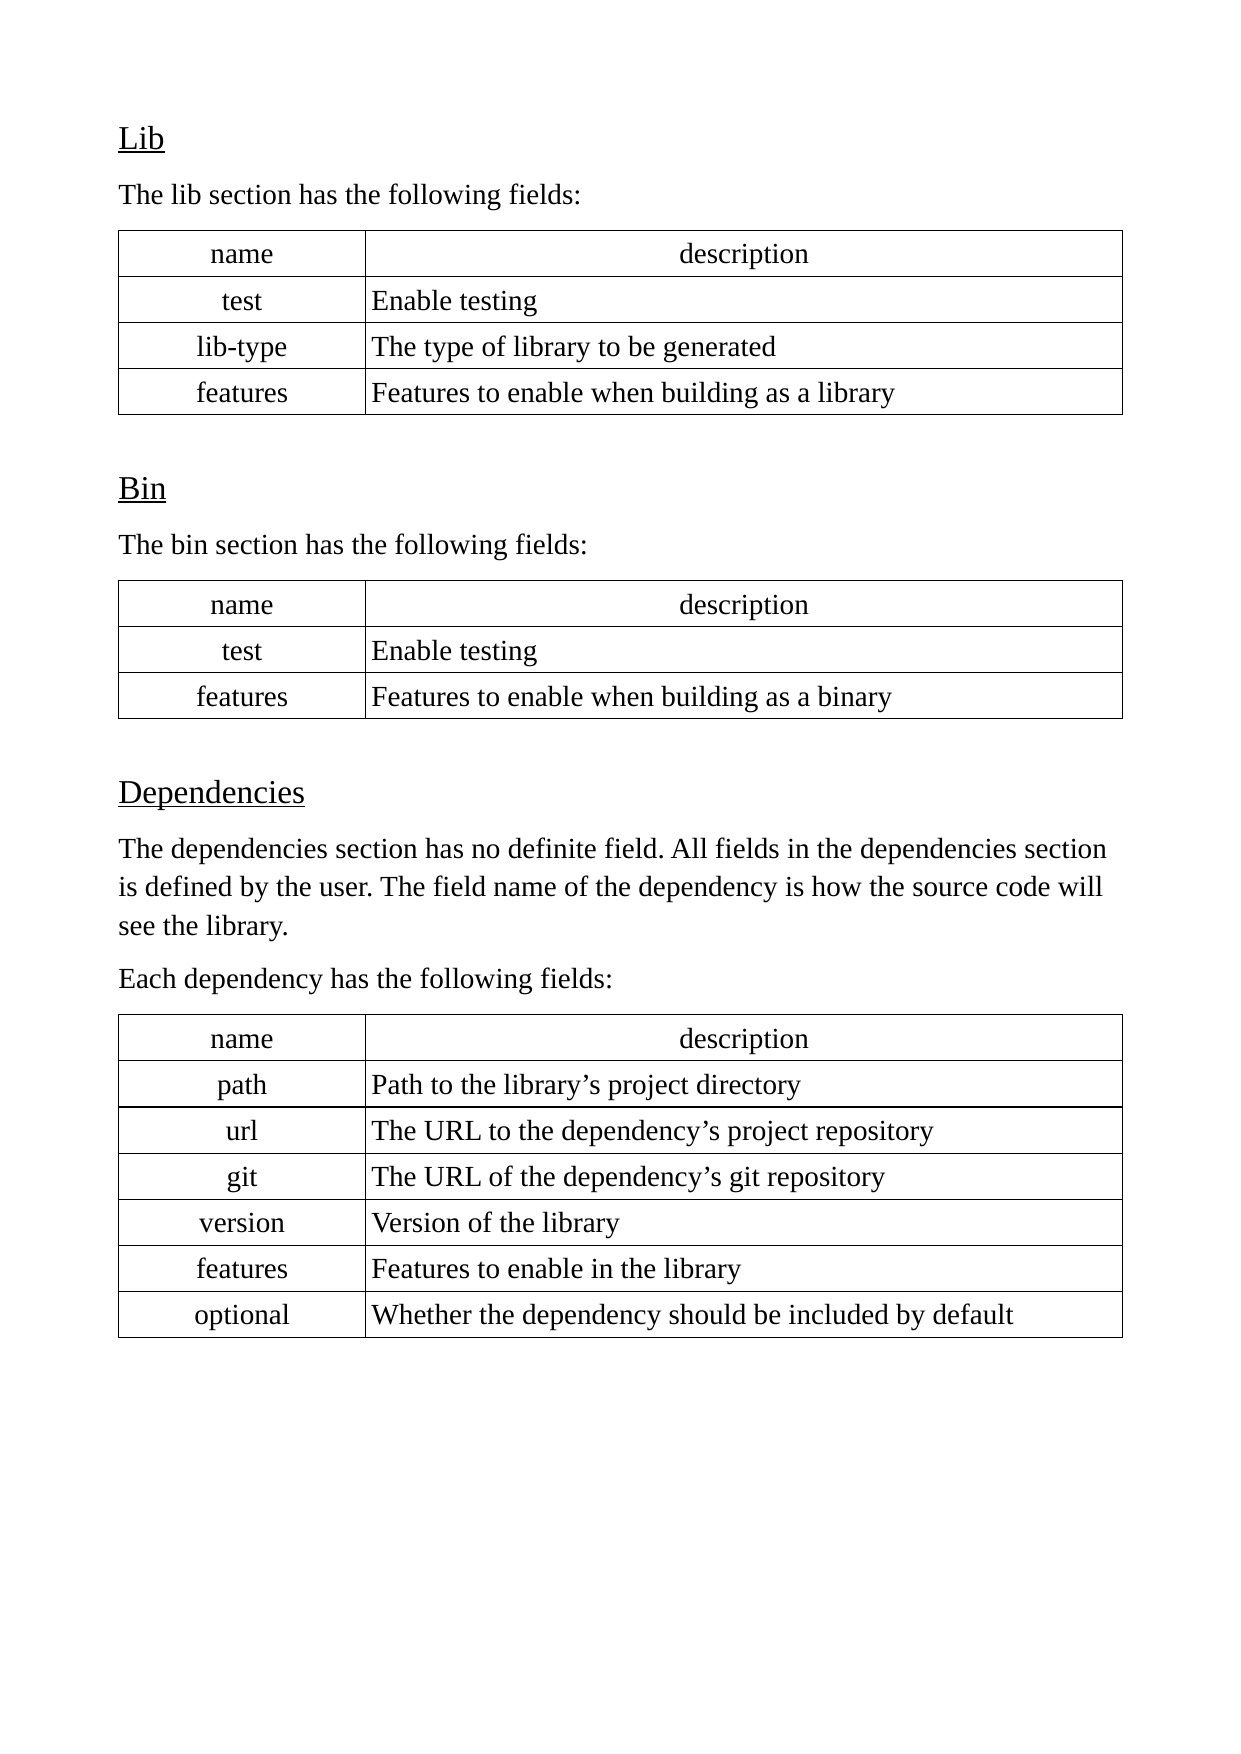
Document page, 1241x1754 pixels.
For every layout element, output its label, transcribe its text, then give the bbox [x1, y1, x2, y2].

table_cell The type of library to be generated [366, 323, 1122, 368]
table_cell git [119, 1154, 365, 1198]
table_cell url [119, 1108, 365, 1152]
table_cell The URL to the dependency’s project repository [366, 1108, 1122, 1152]
table_header description [366, 1015, 1122, 1060]
table_cell test [119, 277, 365, 322]
table_cell Whether the dependency should be included by default [366, 1292, 1122, 1337]
table_cell features [119, 673, 365, 718]
text Dependencies [118, 772, 1122, 811]
table_cell Features to enable when building as a library [366, 369, 1122, 414]
text The lib section has the following fields: [118, 177, 1122, 210]
table_cell optional [119, 1292, 365, 1337]
table_cell Enable testing [366, 277, 1122, 322]
text Each dependency has the following fields: [118, 961, 1122, 995]
text The bin section has the following fields: [118, 527, 1122, 560]
table_cell features [119, 369, 365, 414]
table_header name [119, 581, 365, 626]
table_cell Version of the library [366, 1200, 1122, 1244]
text Lib [118, 118, 1122, 156]
table_header description [366, 231, 1122, 276]
table_cell Enable testing [366, 627, 1122, 672]
table_cell version [119, 1200, 365, 1244]
table_cell path [119, 1061, 365, 1106]
text The dependencies section has no definite field. All fields in the dependencies section is defined by the user. The field name of the dependency is how the source code will see the library. [118, 831, 1122, 942]
table_cell Path to the library’s project directory [366, 1061, 1122, 1106]
table_cell Features to enable in the library [366, 1246, 1122, 1291]
table_cell Features to enable when building as a binary [366, 673, 1122, 718]
table_header name [119, 1015, 365, 1060]
table_cell test [119, 627, 365, 672]
text Bin [118, 468, 1122, 507]
table_cell The URL of the dependency’s git repository [366, 1154, 1122, 1198]
table_header name [119, 231, 365, 276]
table_header description [366, 581, 1122, 626]
table_cell lib-type [119, 323, 365, 368]
table_cell features [119, 1246, 365, 1291]
